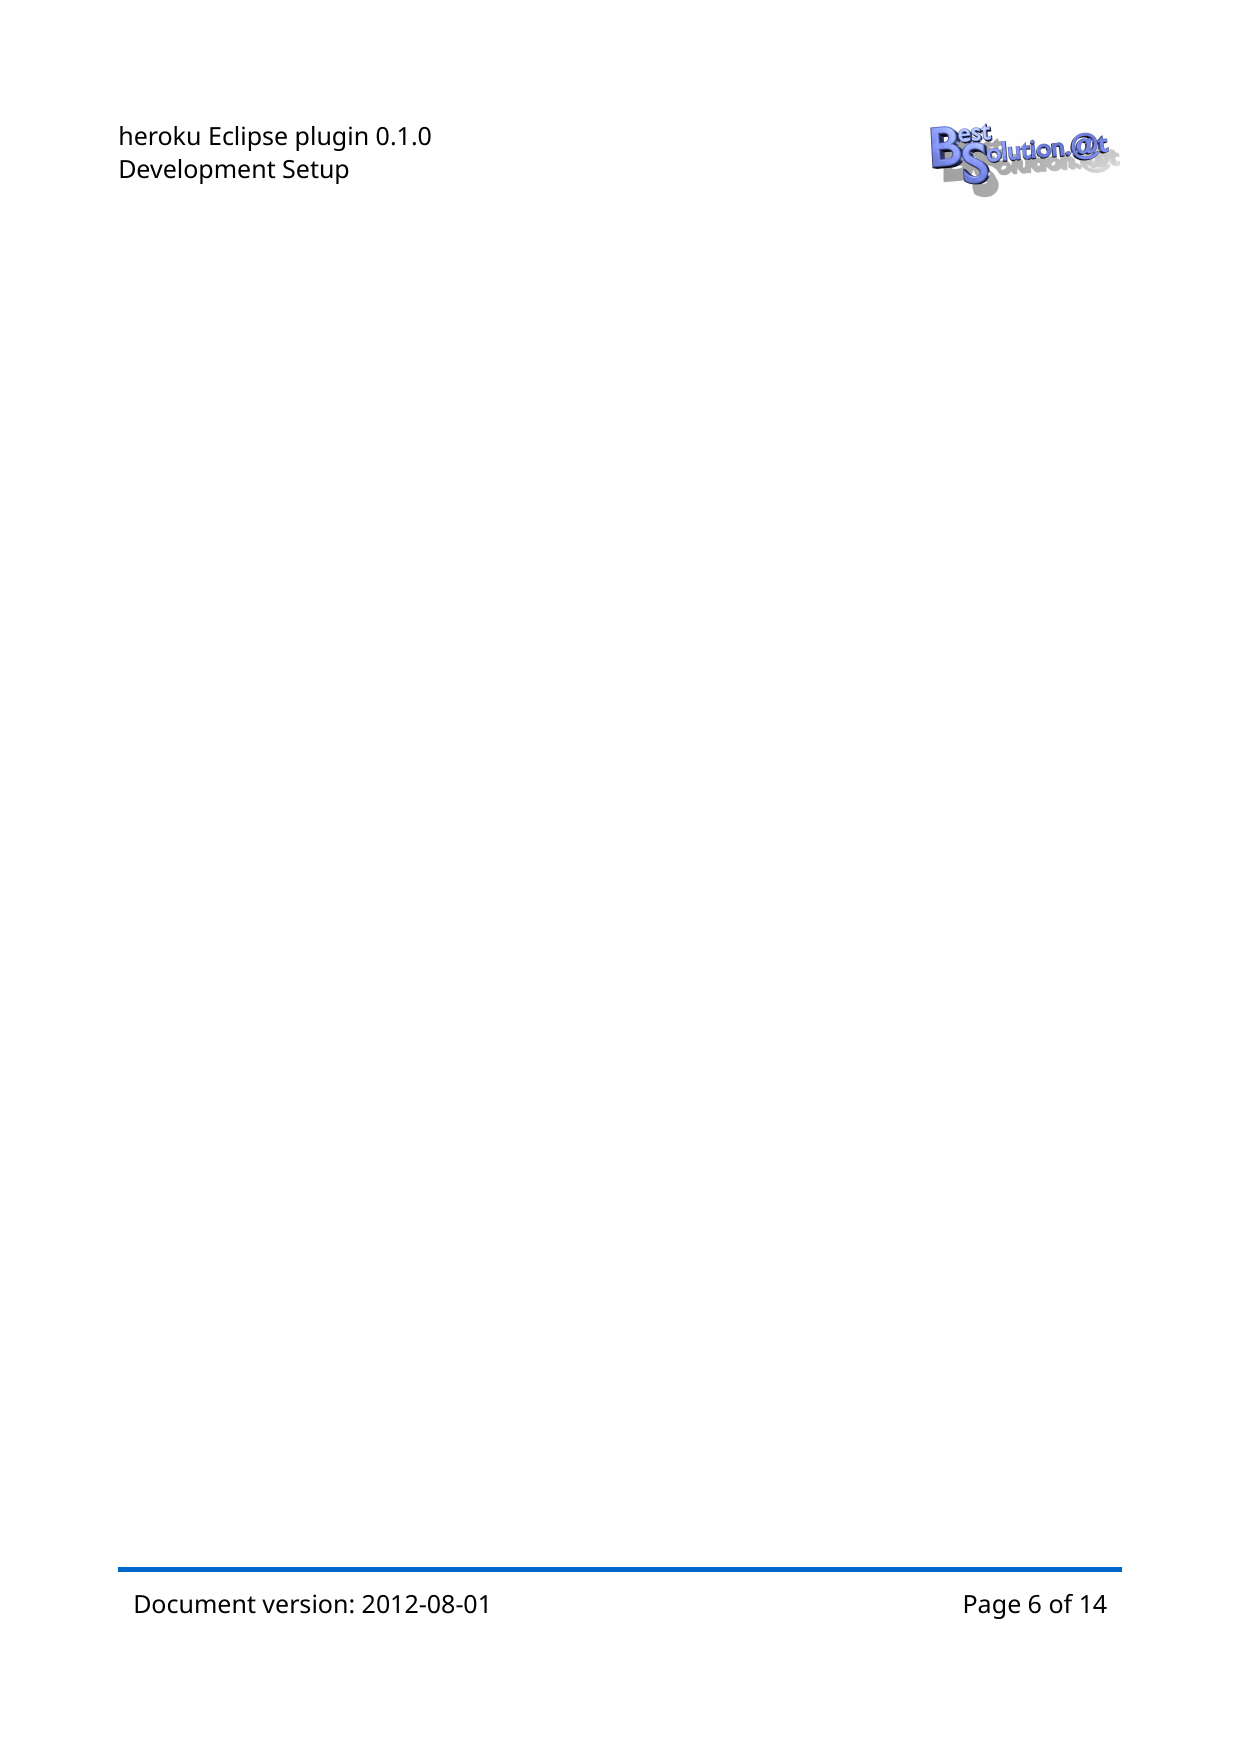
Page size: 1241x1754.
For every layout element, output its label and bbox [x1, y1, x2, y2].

picture [928, 122, 1121, 198]
